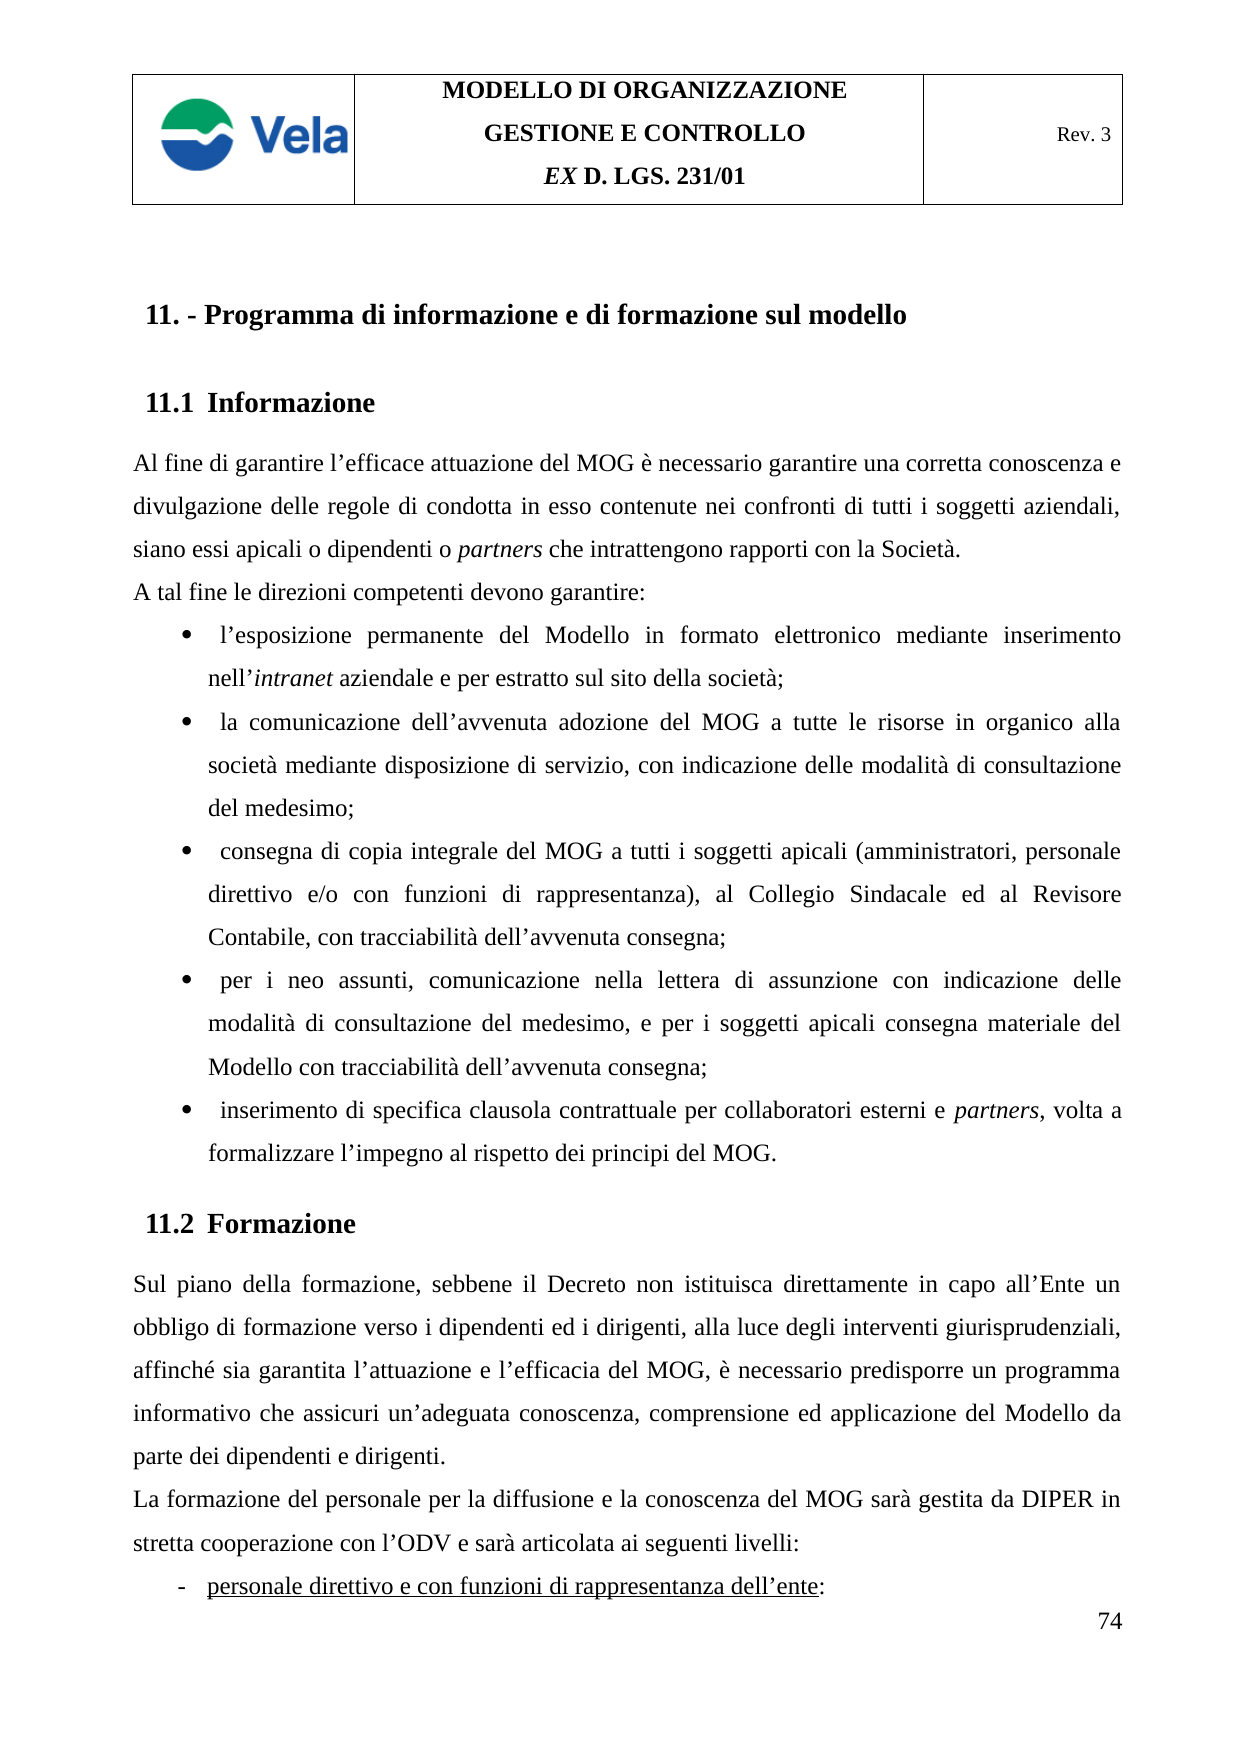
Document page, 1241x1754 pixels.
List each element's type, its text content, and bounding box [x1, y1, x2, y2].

subtitle 11.1 Informazione [133, 385, 1122, 419]
subtitle 11. - Programma di informazione e di formazione sul modello [133, 297, 1122, 331]
text La formazione del personale per la diffusione e la conoscenza del MOG sarà gestita da DIPER in stretta cooperazione con l’ODV e sarà articolata ai seguenti livelli: [133, 1484, 1122, 1556]
text A tal fine le direzioni competenti devono garantire: [133, 577, 1122, 606]
list inserimento di specifica clausola contrattuale per collaboratori esterni e partners, volta a formalizzare l’impegno al rispetto dei principi del MOG. [170, 1095, 1122, 1167]
text - personale direttivo e con funzioni di rappresentanza dell’ente: [177, 1571, 1122, 1599]
text Al fine di garantire l’efficace attuazione del MOG è necessario garantire una corretta conoscenza e divulgazione delle regole di condotta in esso contenute nei confronti di tutti i soggetti aziendali, siano essi apicali o dipendenti o partners che intrattengono rapporti con la Società. [133, 448, 1122, 563]
list consegna di copia integrale del MOG a tutti i soggetti apicali (amministratori, personale direttivo e/o con funzioni di rappresentanza), al Collegio Sindacale ed al Revisore Contabile, con tracciabilità dell’avvenuta consegna; [170, 836, 1122, 951]
subtitle 11.2 Formazione [133, 1206, 1122, 1239]
text Sul piano della formazione, sebbene il Decreto non istituisca direttamente in capo all’Ente un obbligo di formazione verso i dipendenti ed i dirigenti, alla luce degli interventi giurisprudenziali, affinché sia garantita l’attuazione e l’efficacia del MOG, è necessario predisporre un programma informativo che assicuri un’adeguata conoscenza, comprensione ed applicazione del Modello da parte dei dipendenti e dirigenti. [133, 1269, 1122, 1470]
list la comunicazione dell’avvenuta adozione del MOG a tutte le risorse in organico alla società mediante disposizione di servizio, con indicazione delle modalità di consultazione del medesimo; [170, 707, 1122, 822]
list per i neo assunti, comunicazione nella lettera di assunzione con indicazione delle modalità di consultazione del medesimo, e per i soggetti apicali consegna materiale del Modello con tracciabilità dell’avvenuta consegna; [170, 965, 1122, 1080]
list l’esposizione permanente del Modello in formato elettronico mediante inserimento nell’intranet aziendale e per estratto sul sito della società; [170, 620, 1122, 692]
